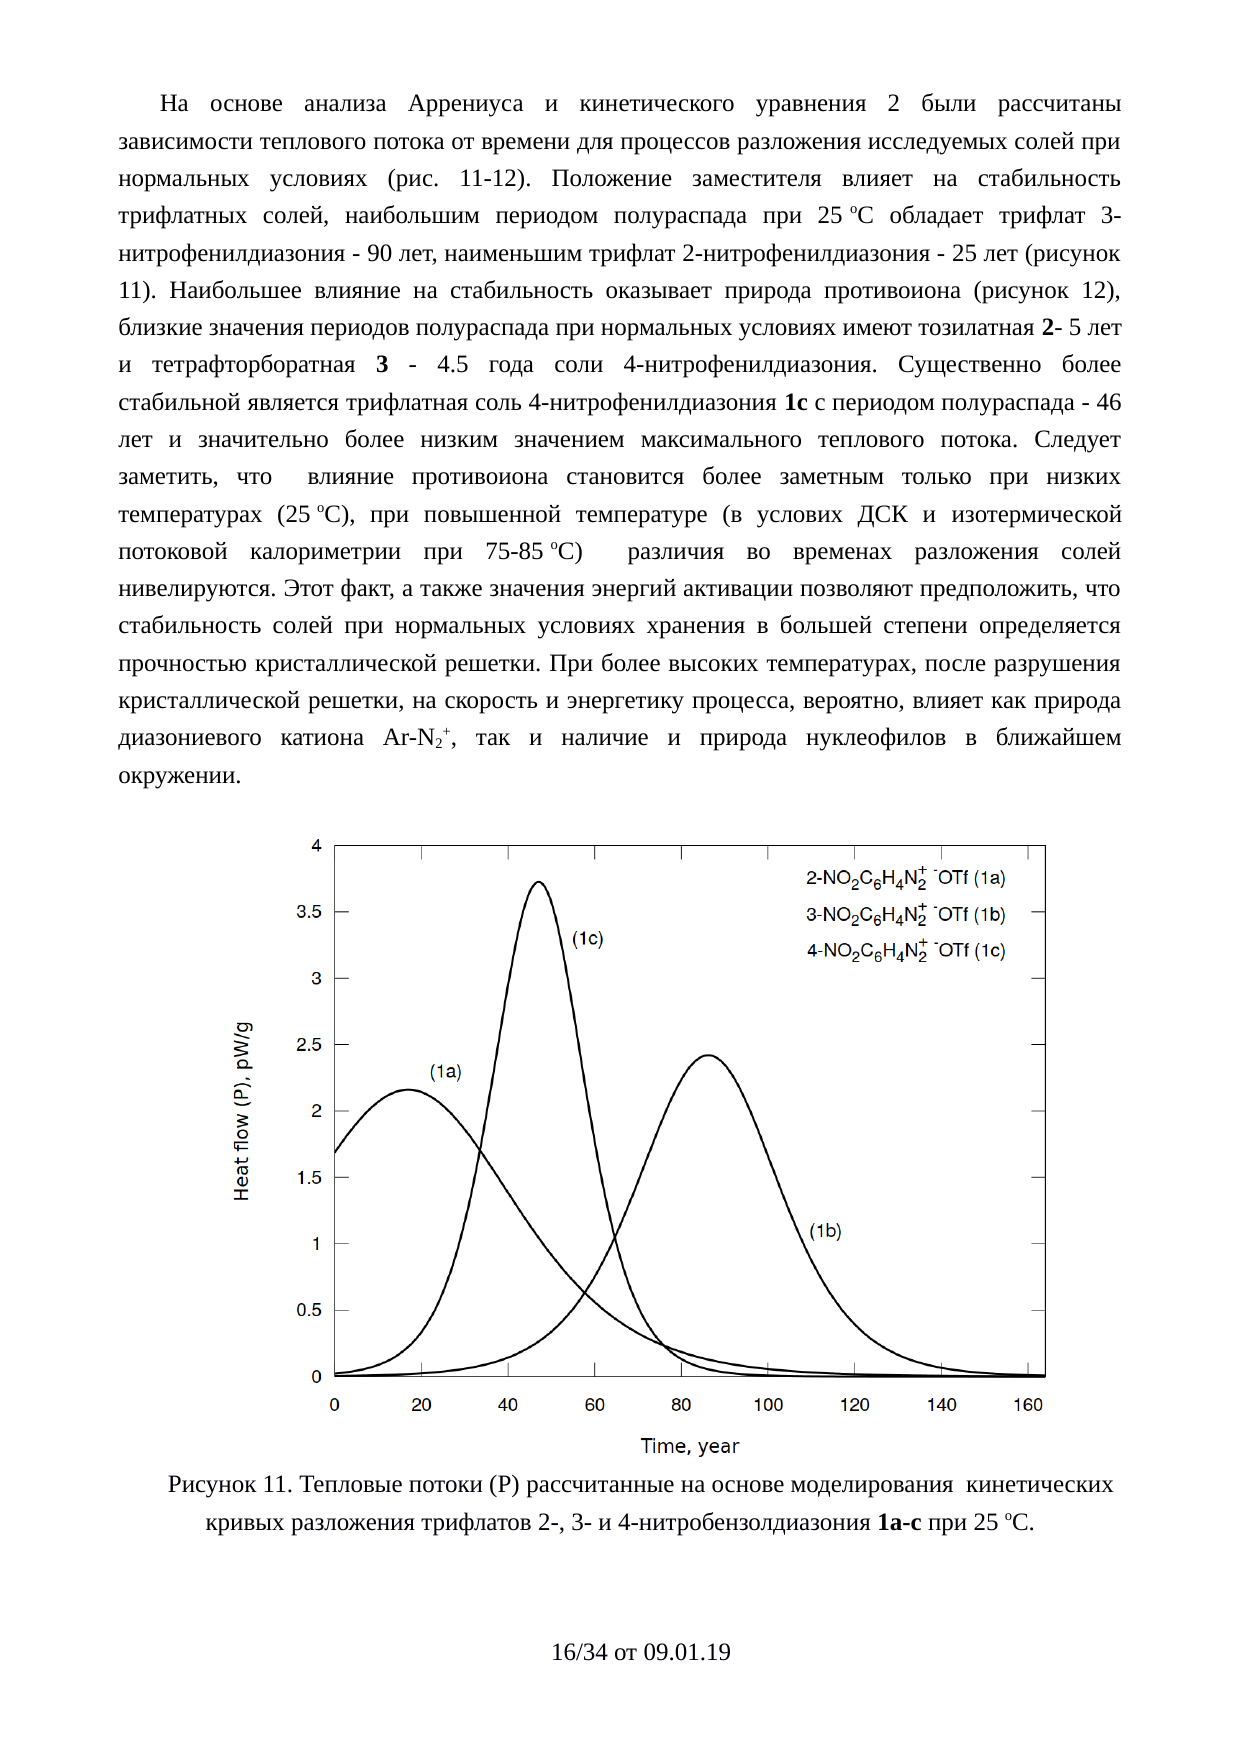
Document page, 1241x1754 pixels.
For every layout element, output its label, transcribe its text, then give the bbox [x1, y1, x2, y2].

picture [229, 834, 1052, 1461]
text Рисунок 11. Тепловые потоки (P) рассчитанные на основе моделирования кинетических кривых разложения трифлатов 2-, 3- и 4-нитробензолдиазония 1a-c при 25 оС. [118, 1469, 1122, 1536]
text На основе анализа Аррениуса и кинетического уравнения 2 были рассчитаны зависимости теплового потока от времени для процессов разложения исследуемых солей при нормальных условиях (рис. 11-12). Положение заместителя влияет на стабильность трифлатных солей, наибольшим периодом полураспада при 25 oC обладает трифлат 3-нитрофенилдиазония - 90 лет, наименьшим трифлат 2-нитрофенилдиазония - 25 лет (рисунок 11). Наибольшее влияние на стабильность оказывает природа противоиона (рисунок 12), близкие значения периодов полураспада при нормальных условиях имеют тозилатная 2- 5 лет и тетрафторборатная 3 - 4.5 года соли 4-нитрофенилдиазония. Существенно более стабильной является трифлатная соль 4-нитрофенилдиазония 1c с периодом полураспада - 46 лет и значительно более низким значением максимального теплового потока. Следует заметить, что влияние противоиона становится более заметным только при низких температурах (25 oC), при повышенной температуре (в услових ДСК и изотермической потоковой калориметрии при 75-85 oC) различия во временах разложения солей нивелируются. Этот факт, а также значения энергий активации позволяют предположить, что стабильность солей при нормальных условиях хранения в большей степени определяется прочностью кристаллической решетки. При более высоких температурах, после разрушения кристаллической решетки, на скорость и энергетику процесса, вероятно, влияет как природа диазониевого катиона Ar-N2+, так и наличие и природа нуклеофилов в ближайшем окружении. [118, 88, 1122, 788]
